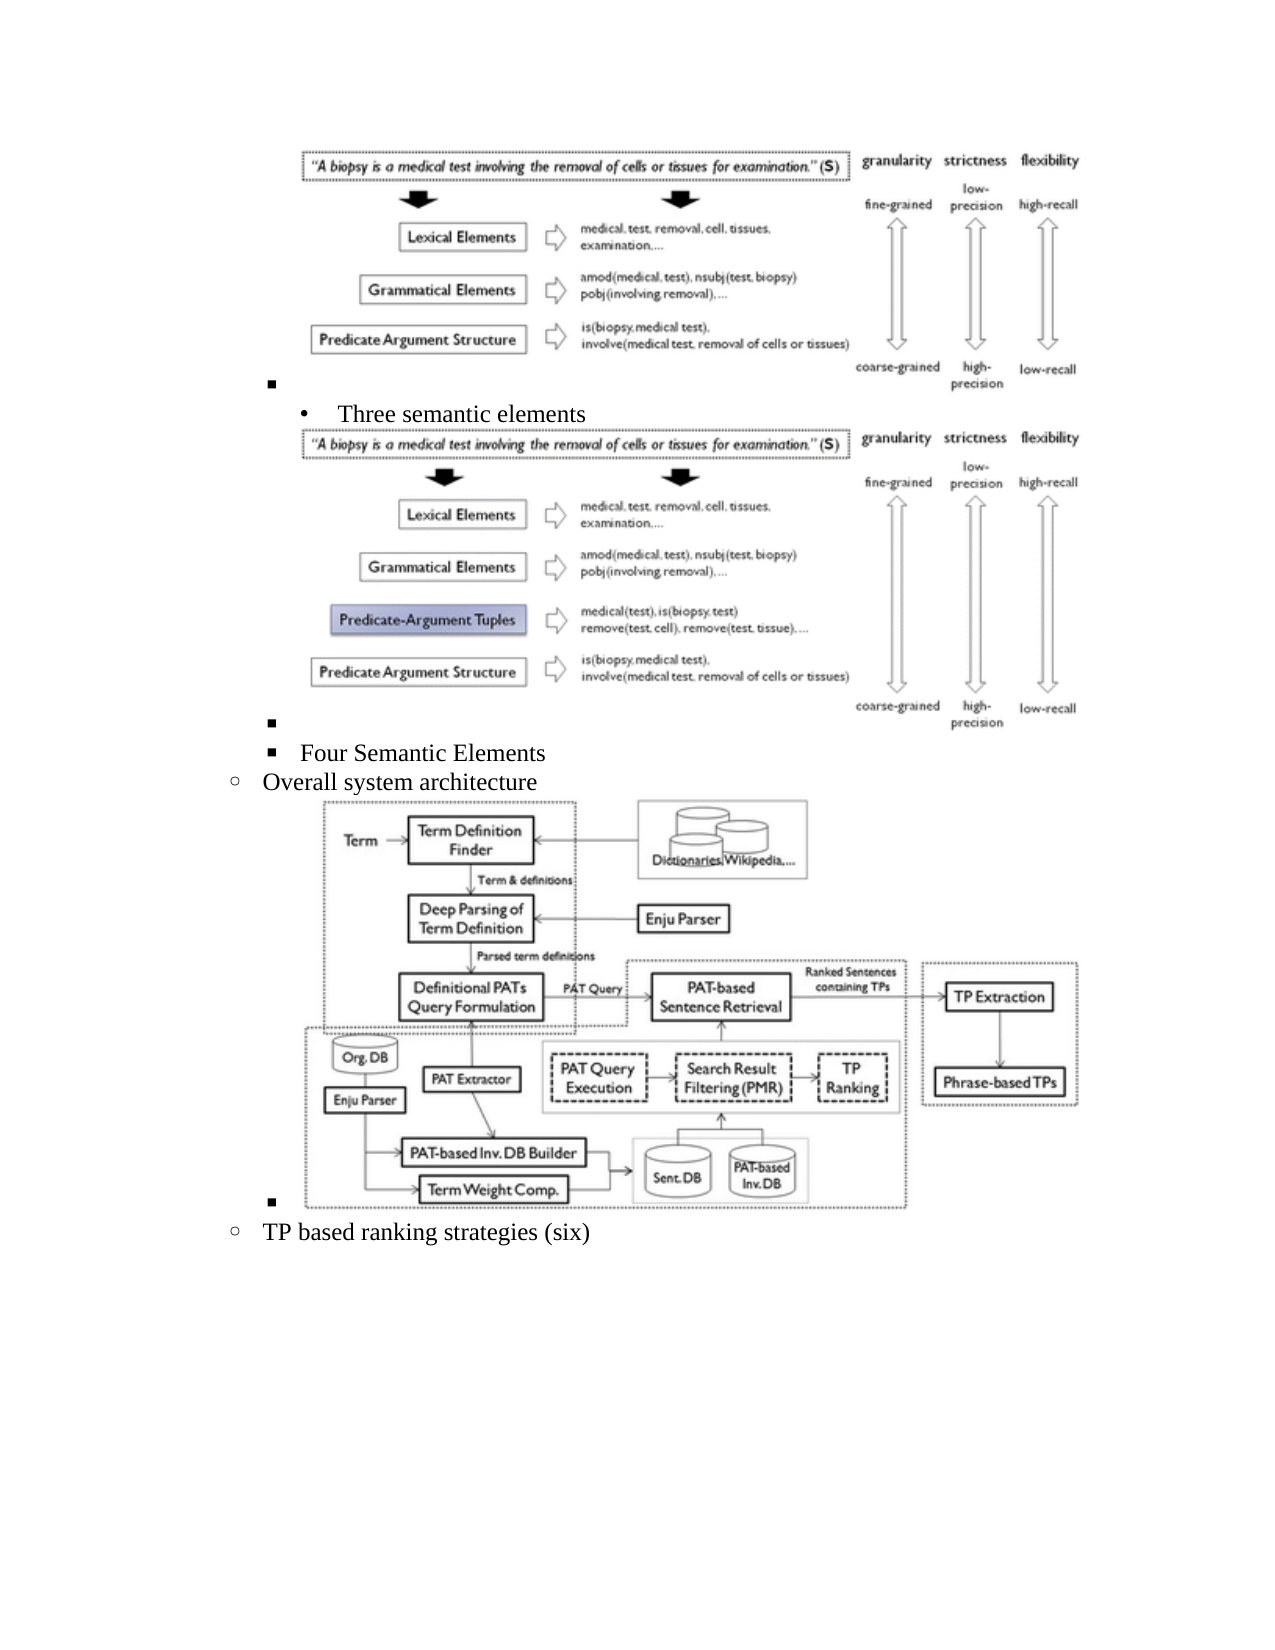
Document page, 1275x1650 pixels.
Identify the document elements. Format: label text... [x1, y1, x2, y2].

picture [300, 427, 1082, 733]
picture [300, 150, 1082, 394]
picture [300, 795, 1082, 1212]
list Overall system architecture [225, 767, 1125, 796]
list Three semantic elements [300, 399, 1125, 428]
list TP based ranking strategies (six) [225, 1217, 1125, 1245]
list Four Semantic Elements [262, 738, 1125, 767]
